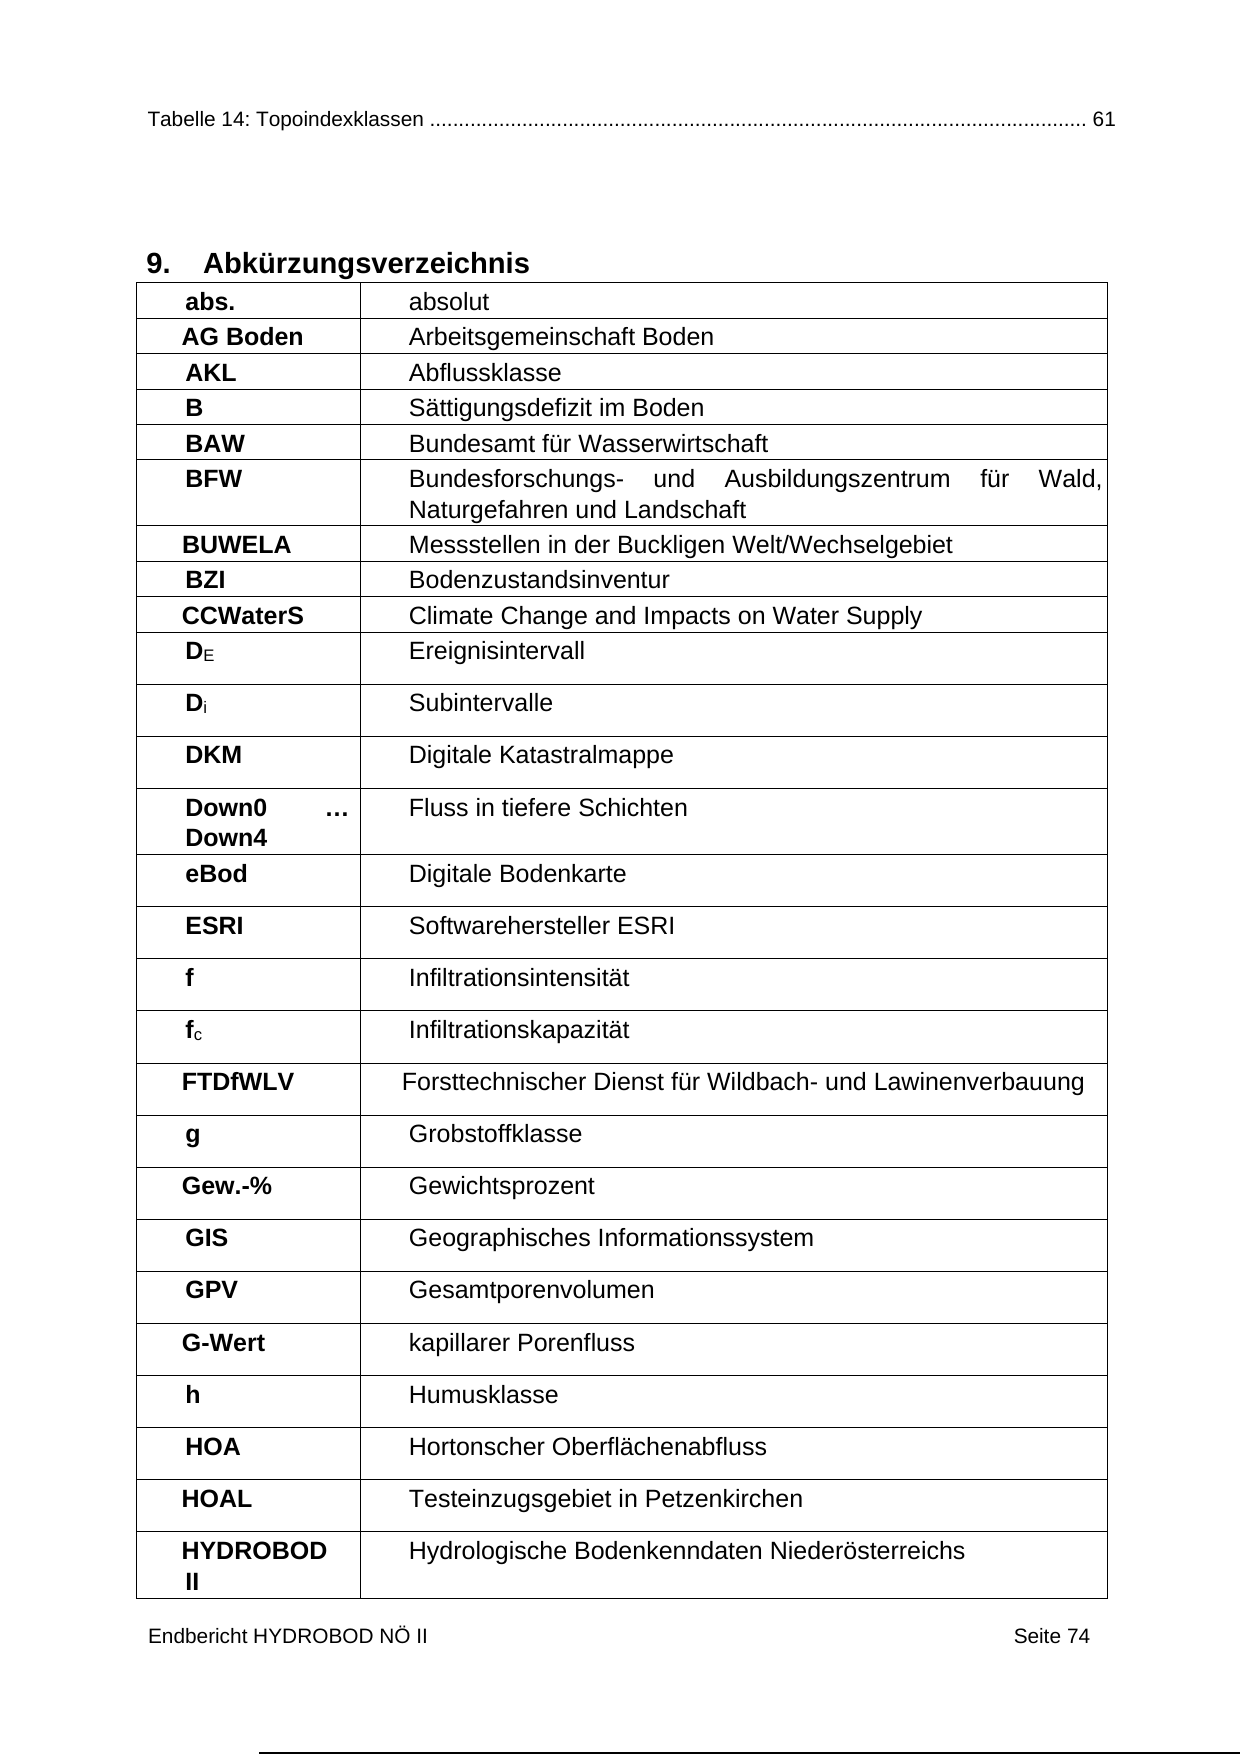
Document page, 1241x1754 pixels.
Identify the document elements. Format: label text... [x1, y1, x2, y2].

table_cell BFW [137, 460, 360, 525]
table_cell Digitale Bodenkarte [361, 855, 1107, 906]
table_cell BZI [137, 562, 360, 596]
table_cell [324, 1324, 360, 1375]
table_cell [324, 907, 360, 958]
table_cell [324, 1011, 360, 1062]
table_cell GIS [137, 1220, 324, 1271]
table_cell Sättigungsdefizit im Boden [361, 390, 1107, 424]
table_cell f [137, 959, 324, 1010]
table_cell Hortonscher Oberflächenabfluss [361, 1428, 1107, 1479]
table_cell HOA [137, 1428, 324, 1479]
table_cell HOAL [137, 1480, 324, 1531]
table_cell Gewichtsprozent [361, 1168, 1107, 1219]
table_cell B [137, 390, 360, 424]
table_cell [324, 633, 360, 684]
table_cell Humusklasse [361, 1376, 1107, 1427]
table_cell AG Boden [137, 319, 360, 353]
table_cell [324, 737, 360, 788]
table_cell Ereignisintervall [361, 633, 1107, 684]
table_cell Climate Change and Impacts on Water Supply [361, 597, 1107, 632]
table_cell ESRI [137, 907, 324, 958]
table_cell eBod [137, 855, 324, 906]
table_cell [324, 1428, 360, 1479]
table_cell GPV [137, 1272, 324, 1323]
table_cell Hydrologische Bodenkenndaten Niederösterreichs [361, 1532, 1107, 1597]
table_header abs. [137, 283, 360, 318]
table_cell [324, 1220, 360, 1271]
table_cell [324, 1376, 360, 1427]
table_cell AKL [137, 354, 360, 388]
table_cell Bodenzustandsinventur [361, 562, 1107, 596]
table_cell Digitale Katastralmappe [361, 737, 1107, 788]
table_cell Abflussklasse [361, 354, 1107, 388]
table_cell g [137, 1116, 324, 1167]
table_cell Testeinzugsgebiet in Petzenkirchen [361, 1480, 1107, 1531]
table_cell Infiltrationskapazität [361, 1011, 1107, 1062]
table_cell BUWELA [137, 526, 360, 561]
table_cell Softwarehersteller ESRI [361, 907, 1107, 958]
table_cell h [137, 1376, 324, 1427]
table_cell Forsttechnischer Dienst für Wildbach- und Lawinenverbauung [361, 1064, 1107, 1114]
table_cell Geographisches Informationssystem [361, 1220, 1107, 1271]
table_cell Gesamtporenvolumen [361, 1272, 1107, 1323]
table_cell Gew.-% [137, 1168, 324, 1219]
table_cell [324, 1116, 360, 1167]
table_cell [324, 959, 360, 1010]
table_cell [324, 685, 360, 736]
table_cell Bundesamt für Wasserwirtschaft [361, 425, 1107, 459]
table_cell fc [137, 1011, 324, 1062]
text 9. Abkürzungsverzeichnis [146, 246, 1137, 280]
table_cell Arbeitsgemeinschaft Boden [361, 319, 1107, 353]
table_cell Di [137, 685, 324, 736]
table_cell [324, 855, 360, 906]
text Tabelle 14: Topoindexklassen .................................................................................................................. 61 [147, 104, 1123, 132]
table_cell Fluss in tiefere Schichten [361, 789, 1107, 854]
table_cell [324, 1168, 360, 1219]
table_cell … [324, 789, 360, 854]
table_cell [324, 1064, 360, 1114]
table_cell DE [137, 633, 324, 684]
table_cell Infiltrationsintensität [361, 959, 1107, 1010]
table_header absolut [361, 283, 1107, 318]
table_cell G-Wert [137, 1324, 324, 1375]
table_cell CCWaterS [137, 597, 360, 632]
table_cell HYDROBOD II [137, 1532, 360, 1597]
table_cell Bundesforschungs- und Ausbildungszentrum für Wald, Naturgefahren und Landschaft [361, 460, 1107, 525]
table_cell FTDfWLV [137, 1064, 324, 1114]
table_cell DKM [137, 737, 324, 788]
table_cell [324, 1272, 360, 1323]
table_cell kapillarer Porenfluss [361, 1324, 1107, 1375]
table_cell [324, 1480, 360, 1531]
table_cell Grobstoffklasse [361, 1116, 1107, 1167]
table_cell BAW [137, 425, 360, 459]
table_cell Down0 Down4 [137, 789, 324, 854]
table_cell Subintervalle [361, 685, 1107, 736]
table_cell Messstellen in der Buckligen Welt/Wechselgebiet [361, 526, 1107, 561]
